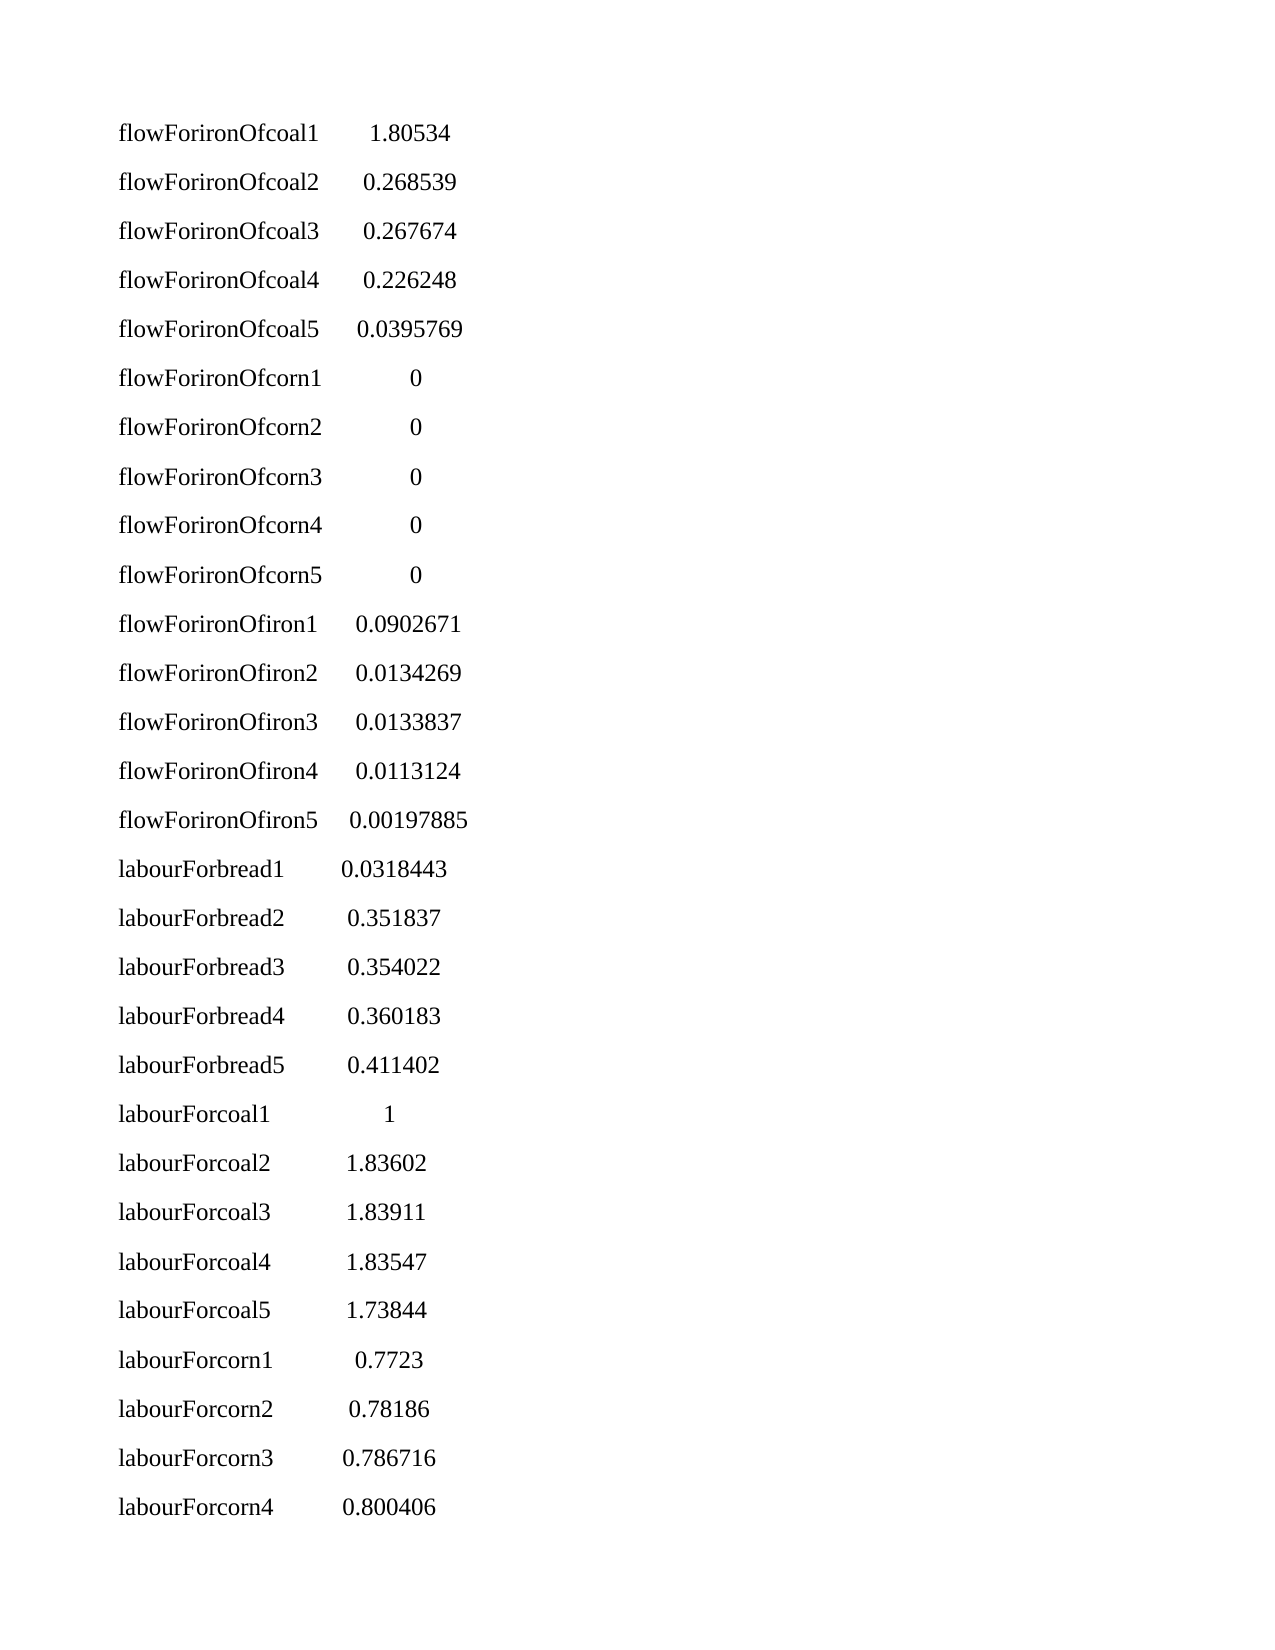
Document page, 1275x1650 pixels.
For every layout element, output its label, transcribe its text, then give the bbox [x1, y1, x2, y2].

text flowForironOfiron3 0.0133837 [118, 707, 1157, 736]
text labourForbread5 0.411402 [118, 1050, 1157, 1079]
text flowForironOfcorn1 0 [118, 363, 1157, 392]
text flowForironOfcorn4 0 [118, 511, 1157, 539]
text labourForcorn1 0.7723 [118, 1345, 1157, 1373]
text flowForironOfcoal5 0.0395769 [118, 314, 1157, 343]
text flowForironOfcoal1 1.80534 [118, 118, 1157, 147]
text labourForcoal1 1 [118, 1099, 1157, 1128]
text flowForironOfcorn5 0 [118, 560, 1157, 588]
text flowForironOfcoal4 0.226248 [118, 265, 1157, 294]
text flowForironOfcoal2 0.268539 [118, 167, 1157, 196]
text flowForironOfcorn3 0 [118, 462, 1157, 490]
text labourForcorn4 0.800406 [118, 1492, 1157, 1521]
text labourForcoal2 1.83602 [118, 1148, 1157, 1177]
text labourForcoal5 1.73844 [118, 1296, 1157, 1324]
text labourForbread3 0.354022 [118, 952, 1157, 981]
text flowForironOfcoal3 0.267674 [118, 216, 1157, 245]
text flowForironOfiron4 0.0113124 [118, 756, 1157, 785]
text flowForironOfcorn2 0 [118, 412, 1157, 441]
text labourForcoal3 1.83911 [118, 1197, 1157, 1226]
text labourForcorn3 0.786716 [118, 1443, 1157, 1472]
text labourForbread1 0.0318443 [118, 854, 1157, 883]
text labourForbread4 0.360183 [118, 1001, 1157, 1030]
text flowForironOfiron1 0.0902671 [118, 609, 1157, 637]
text flowForironOfiron5 0.00197885 [118, 805, 1157, 834]
text flowForironOfiron2 0.0134269 [118, 658, 1157, 687]
text labourForcoal4 1.83547 [118, 1247, 1157, 1275]
text labourForbread2 0.351837 [118, 903, 1157, 932]
text labourForcorn2 0.78186 [118, 1394, 1157, 1422]
